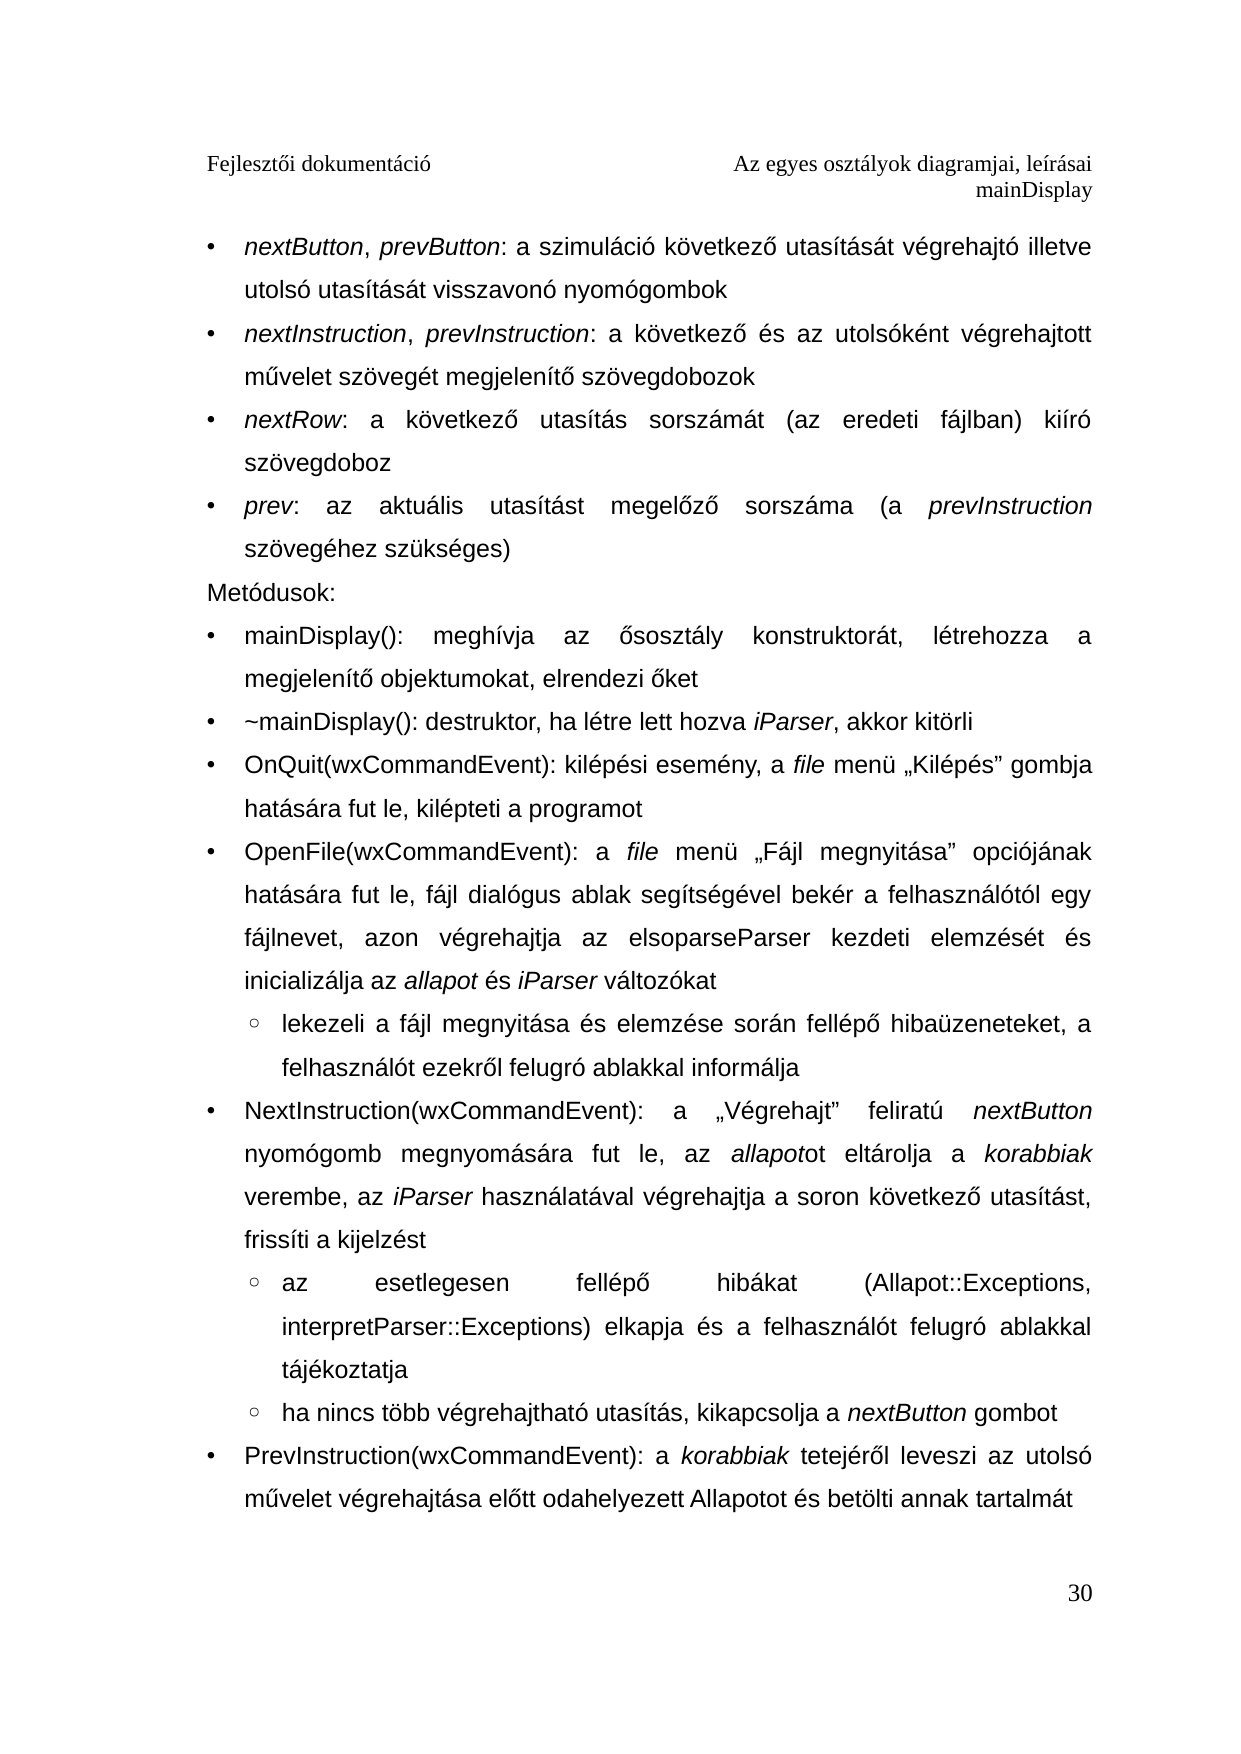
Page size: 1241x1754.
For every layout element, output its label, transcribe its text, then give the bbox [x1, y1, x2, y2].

list nextRow: a következő utasítás sorszámát (az eredeti fájlban) kiíró szövegdoboz [207, 405, 1093, 477]
list OpenFile(wxCommandEvent): a file menü „Fájl megnyitása” opciójának hatására fut le, fájl dialógus ablak segítségével bekér a felhasználótól egy fájlnevet, azon végrehajtja az elsoparseParser kezdeti elemzését és inicializálja az allapot és iParser változókat [207, 837, 1093, 995]
list az esetlegesen fellépő hibákat (Allapot::Exceptions, interpretParser::Exceptions) elkapja és a felhasználót felugró ablakkal tájékoztatja [244, 1268, 1093, 1383]
list ~mainDisplay(): destruktor, ha létre lett hozva iParser, akkor kitörli [207, 707, 1093, 736]
list ha nincs több végrehajtható utasítás, kikapcsolja a nextButton gombot [244, 1398, 1093, 1427]
list PrevInstruction(wxCommandEvent): a korabbiak tetejéről leveszi az utolsó művelet végrehajtása előtt odahelyezett Allapotot és betölti annak tartalmát [207, 1441, 1093, 1513]
list nextInstruction, prevInstruction: a következő és az utolsóként végrehajtott művelet szövegét megjelenítő szövegdobozok [207, 318, 1093, 391]
list nextButton, prevButton: a szimuláció következő utasítását végrehajtó illetve utolsó utasítását visszavonó nyomógombok [207, 232, 1093, 304]
list mainDisplay(): meghívja az ősosztály konstruktorát, létrehozza a megjelenítő objektumokat, elrendezi őket [207, 621, 1093, 693]
list NextInstruction(wxCommandEvent): a „Végrehajt” feliratú nextButton nyomógomb megnyomására fut le, az allapotot eltárolja a korabbiak verembe, az iParser használatával végrehajtja a soron következő utasítást, frissíti a kijelzést [207, 1096, 1093, 1254]
list prev: az aktuális utasítást megelőző sorszáma (a prevInstruction szövegéhez szükséges) [207, 491, 1093, 563]
list OnQuit(wxCommandEvent): kilépési esemény, a file menü „Kilépés” gombja hatására fut le, kilépteti a programot [207, 750, 1093, 822]
text Metódusok: [207, 578, 1093, 606]
list lekezeli a fájl megnyitása és elemzése során fellépő hibaüzeneteket, a felhasználót ezekről felugró ablakkal informálja [244, 1009, 1093, 1081]
